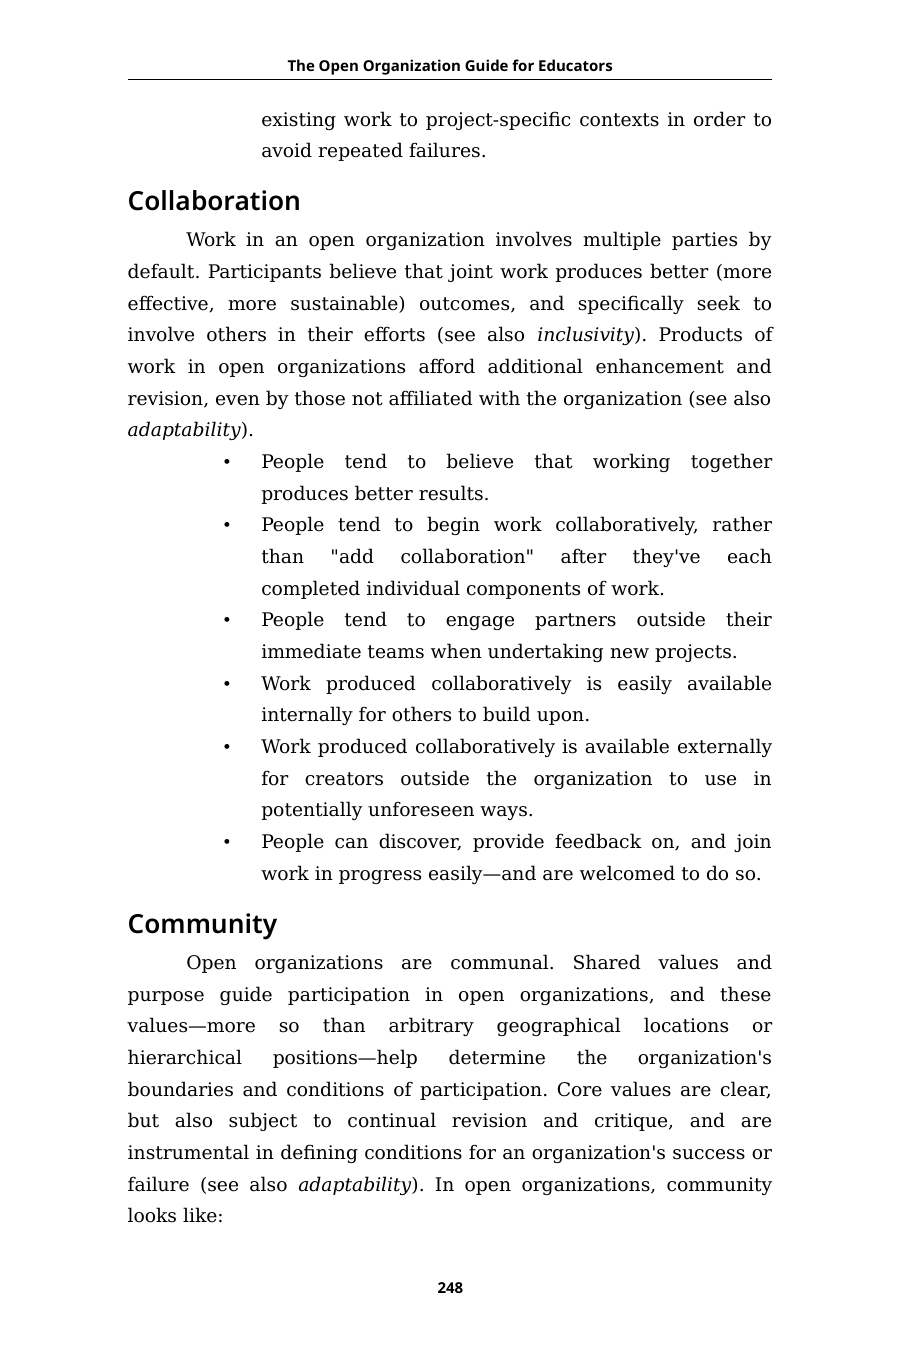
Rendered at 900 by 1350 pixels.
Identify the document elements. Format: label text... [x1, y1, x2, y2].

text Work in an open organization involves multiple parties by default. Participants believe that joint work produces better (more effective, more sustainable) outcomes, and specifically seek to involve others in their efforts (see also inclusivity). Products of work in open organizations afford additional enhancement and revision, even by those not affiliated with the organization (see also adaptability). [127, 229, 772, 441]
list People tend to believe that working together produces better results. [223, 451, 772, 505]
list People tend to engage partners outside their immediate teams when undertaking new projects. [223, 609, 772, 663]
subtitle Community [127, 909, 772, 939]
list People tend to begin work collaboratively, rather than "add collaboration" after they've each completed individual components of work. [223, 514, 772, 600]
list Work produced collaboratively is available externally for creators outside the organization to use in potentially unforeseen ways. [223, 736, 772, 821]
text Open organizations are communal. Shared values and purpose guide participation in open organizations, and these values—more so than arbitrary geographical locations or hierarchical positions—help determine the organization's boundaries and conditions of participation. Core values are clear, but also subject to continual revision and critique, and are instrumental in defining conditions for an organization's success or failure (see also adaptability). In open organizations, community looks like: [127, 952, 772, 1227]
subtitle Collaboration [127, 187, 772, 217]
list Work produced collaboratively is easily available internally for others to build upon. [223, 673, 772, 726]
list existing work to project-specific contexts in order to avoid repeated failures. [223, 109, 772, 162]
list People can discover, provide feedback on, and join work in progress easily—and are welcomed to do so. [223, 831, 772, 885]
